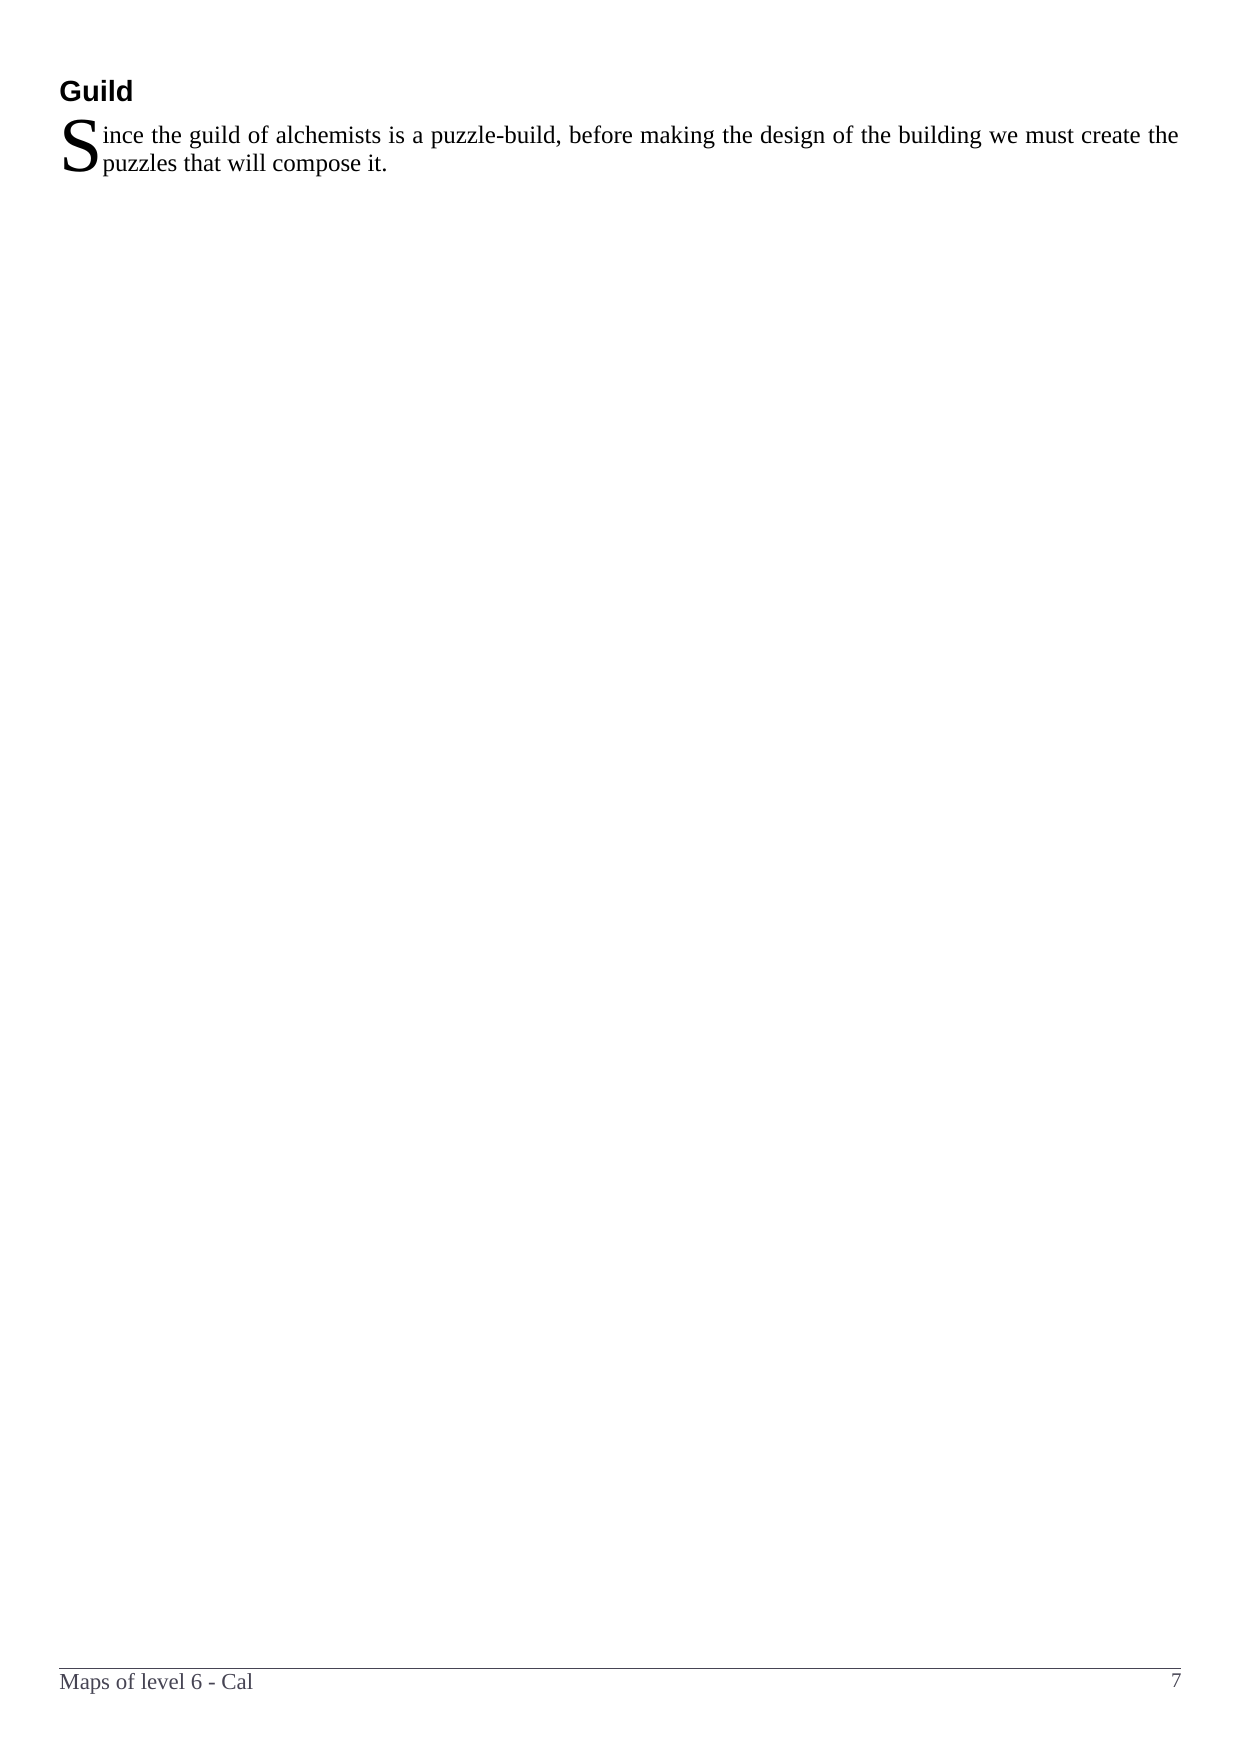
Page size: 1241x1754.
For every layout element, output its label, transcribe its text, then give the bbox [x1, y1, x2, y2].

text Since the guild of alchemists is a puzzle-build, before making the design of the building we must create the puzzles that will compose it. [59, 120, 1181, 177]
subtitle Guild [59, 74, 1181, 107]
